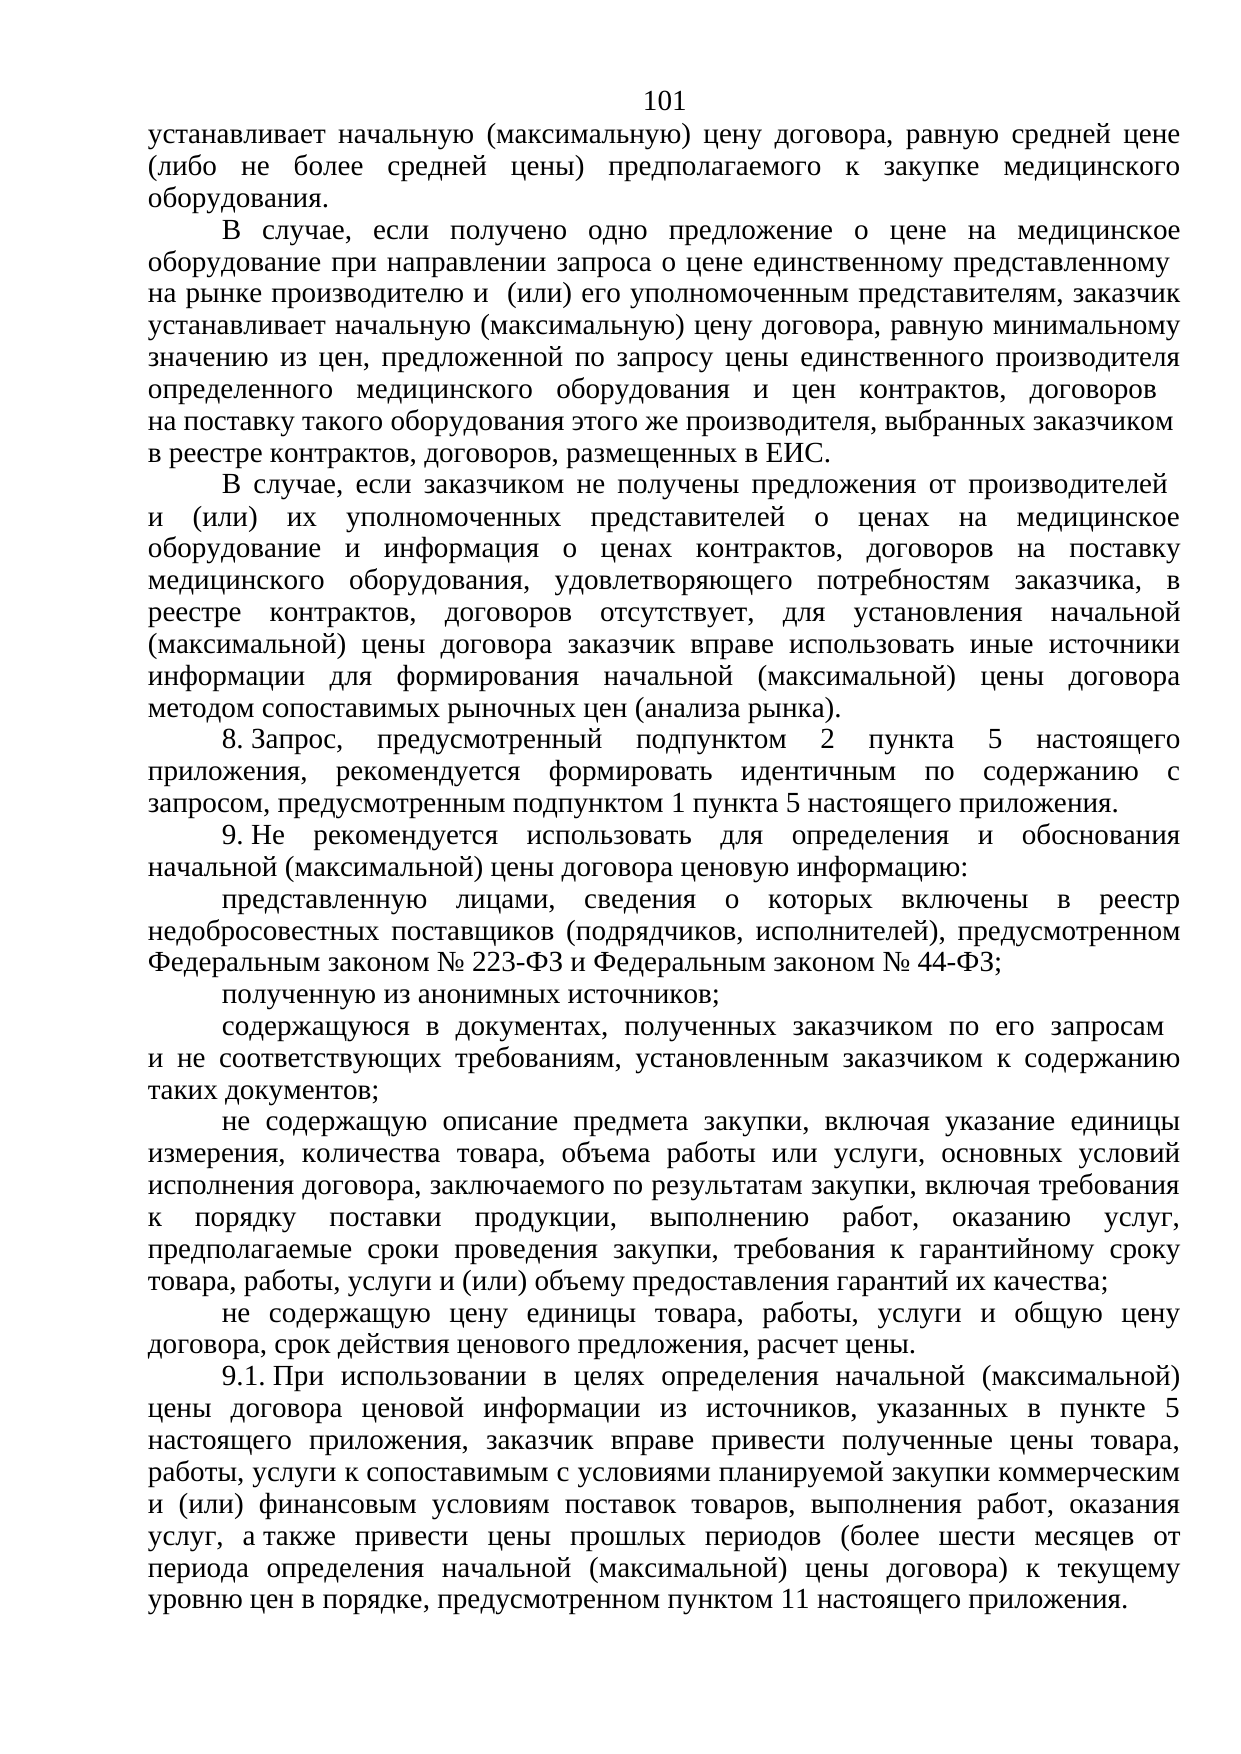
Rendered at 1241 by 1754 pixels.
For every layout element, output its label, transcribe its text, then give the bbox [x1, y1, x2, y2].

text представленную лицами, сведения о которых включены в реестр недобросовестных поставщиков (подрядчиков, исполнителей), предусмотренном Федеральным законом № 223-ФЗ и Федеральным законом № 44-ФЗ; [148, 883, 1181, 978]
text 8. Запрос, предусмотренный подпунктом 2 пункта 5 настоящего приложения, рекомендуется формировать идентичным по содержанию с запросом, предусмотренным подпунктом 1 пункта 5 настоящего приложения. [148, 723, 1181, 819]
text устанавливает начальную (максимальную) цену договора, равную средней цене (либо не более средней цены) предполагаемого к закупке медицинского оборудования. [148, 118, 1181, 214]
text не содержащую цену единицы товара, работы, услуги и общую цену договора, срок действия ценового предложения, расчет цены. [148, 1297, 1181, 1360]
text В случае, если заказчиком не получены предложения от производителей и (или) их уполномоченных представителей о ценах на медицинское оборудование и информация о ценах контрактов, договоров на поставку медицинского оборудования, удовлетворяющего потребностям заказчика, в реестре контрактов, договоров отсутствует, для установления начальной (максимальной) цены договора заказчик вправе использовать иные источники информации для формирования начальной (максимальной) цены договора методом сопоставимых рыночных цен (анализа рынка). [148, 468, 1181, 723]
text полученную из анонимных источников; [148, 978, 1181, 1010]
text 9. Не рекомендуется использовать для определения и обоснования начальной (максимальной) цены договора ценовую информацию: [148, 819, 1181, 883]
text 9.1. При использовании в целях определения начальной (максимальной) цены договора ценовой информации из источников, указанных в пункте 5 настоящего приложения, заказчик вправе привести полученные цены товара, работы, услуги к сопоставимым с условиями планируемой закупки коммерческим и (или) финансовым условиям поставок товаров, выполнения работ, оказания услуг, а также привести цены прошлых периодов (более шести месяцев от периода определения начальной (максимальной) цены договора) к текущему уровню цен в порядке, предусмотренном пунктом 11 настоящего приложения. [148, 1360, 1181, 1615]
text В случае, если получено одно предложение о цене на медицинское оборудование при направлении запроса о цене единственному представленному на рынке производителю и (или) его уполномоченным представителям, заказчик устанавливает начальную (максимальную) цену договора, равную минимальному значению из цен, предложенной по запросу цены единственного производителя определенного медицинского оборудования и цен контрактов, договоров на поставку такого оборудования этого же производителя, выбранных заказчиком в реестре контрактов, договоров, размещенных в ЕИС. [148, 214, 1181, 468]
text содержащуюся в документах, полученных заказчиком по его запросам и не соответствующих требованиям, установленным заказчиком к содержанию таких документов; [148, 1010, 1181, 1105]
text не содержащую описание предмета закупки, включая указание единицы измерения, количества товара, объема работы или услуги, основных условий исполнения договора, заключаемого по результатам закупки, включая требования к порядку поставки продукции, выполнению работ, оказанию услуг, предполагаемые сроки проведения закупки, требования к гарантийному сроку товара, работы, услуги и (или) объему предоставления гарантий их качества; [148, 1105, 1181, 1297]
